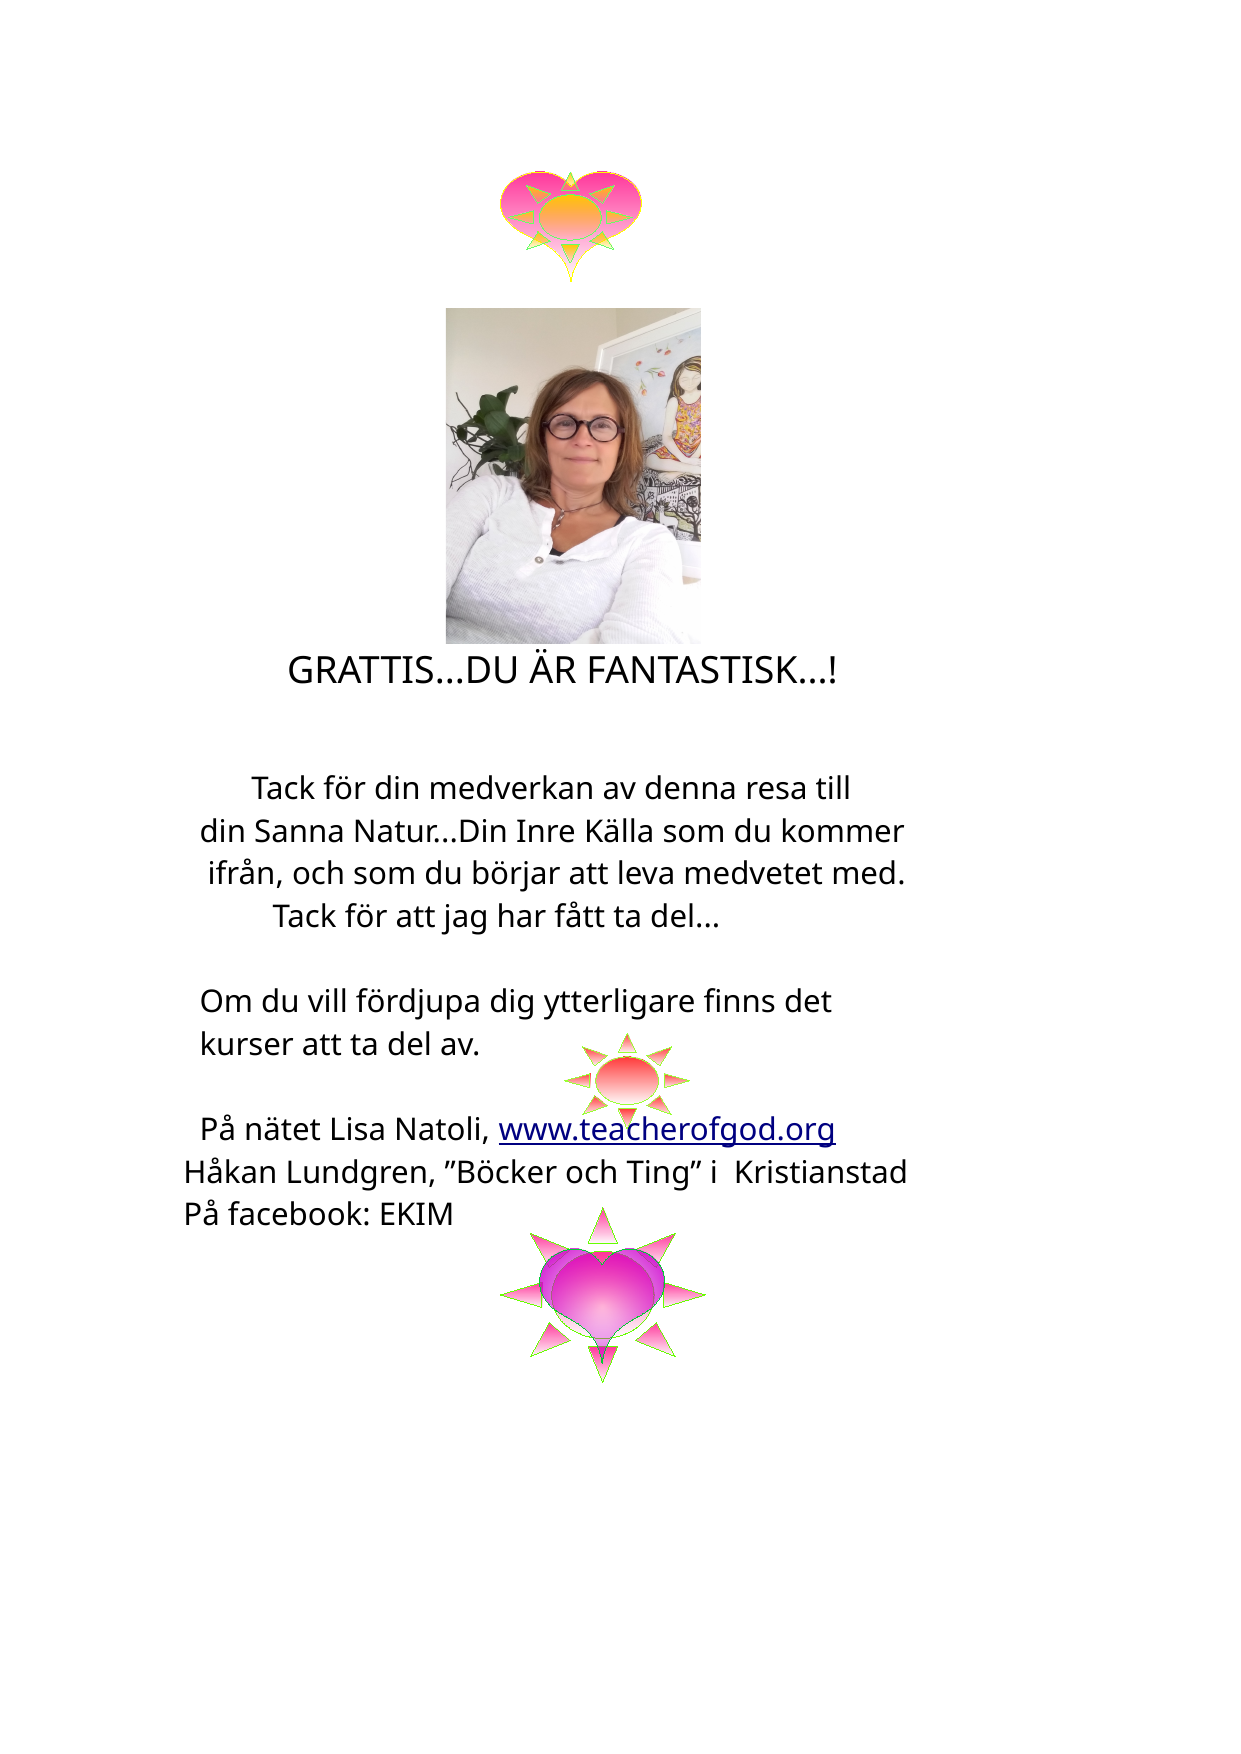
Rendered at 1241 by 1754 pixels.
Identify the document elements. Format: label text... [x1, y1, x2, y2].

text kurser att ta del av. [118, 1022, 1122, 1064]
text På facebook: EKIM [118, 1192, 1122, 1235]
text GRATTIS...DU ÄR FANTASTISK...! [118, 262, 1122, 694]
text Tack för att jag har fått ta del... [118, 894, 1122, 937]
text ifrån, och som du börjar att leva medvetet med. [118, 851, 1122, 894]
text din Sanna Natur...Din Inre Källa som du kommer [118, 809, 1122, 851]
text Håkan Lundgren, ”Böcker och Ting” i Kristianstad [118, 1149, 1122, 1192]
picture [445, 308, 701, 644]
text På nätet Lisa Natoli, www.teacherofgod.org [118, 1107, 1122, 1149]
text Om du vill fördjupa dig ytterligare finns det [118, 979, 1122, 1022]
text Tack för din medverkan av denna resa till [118, 766, 1122, 809]
